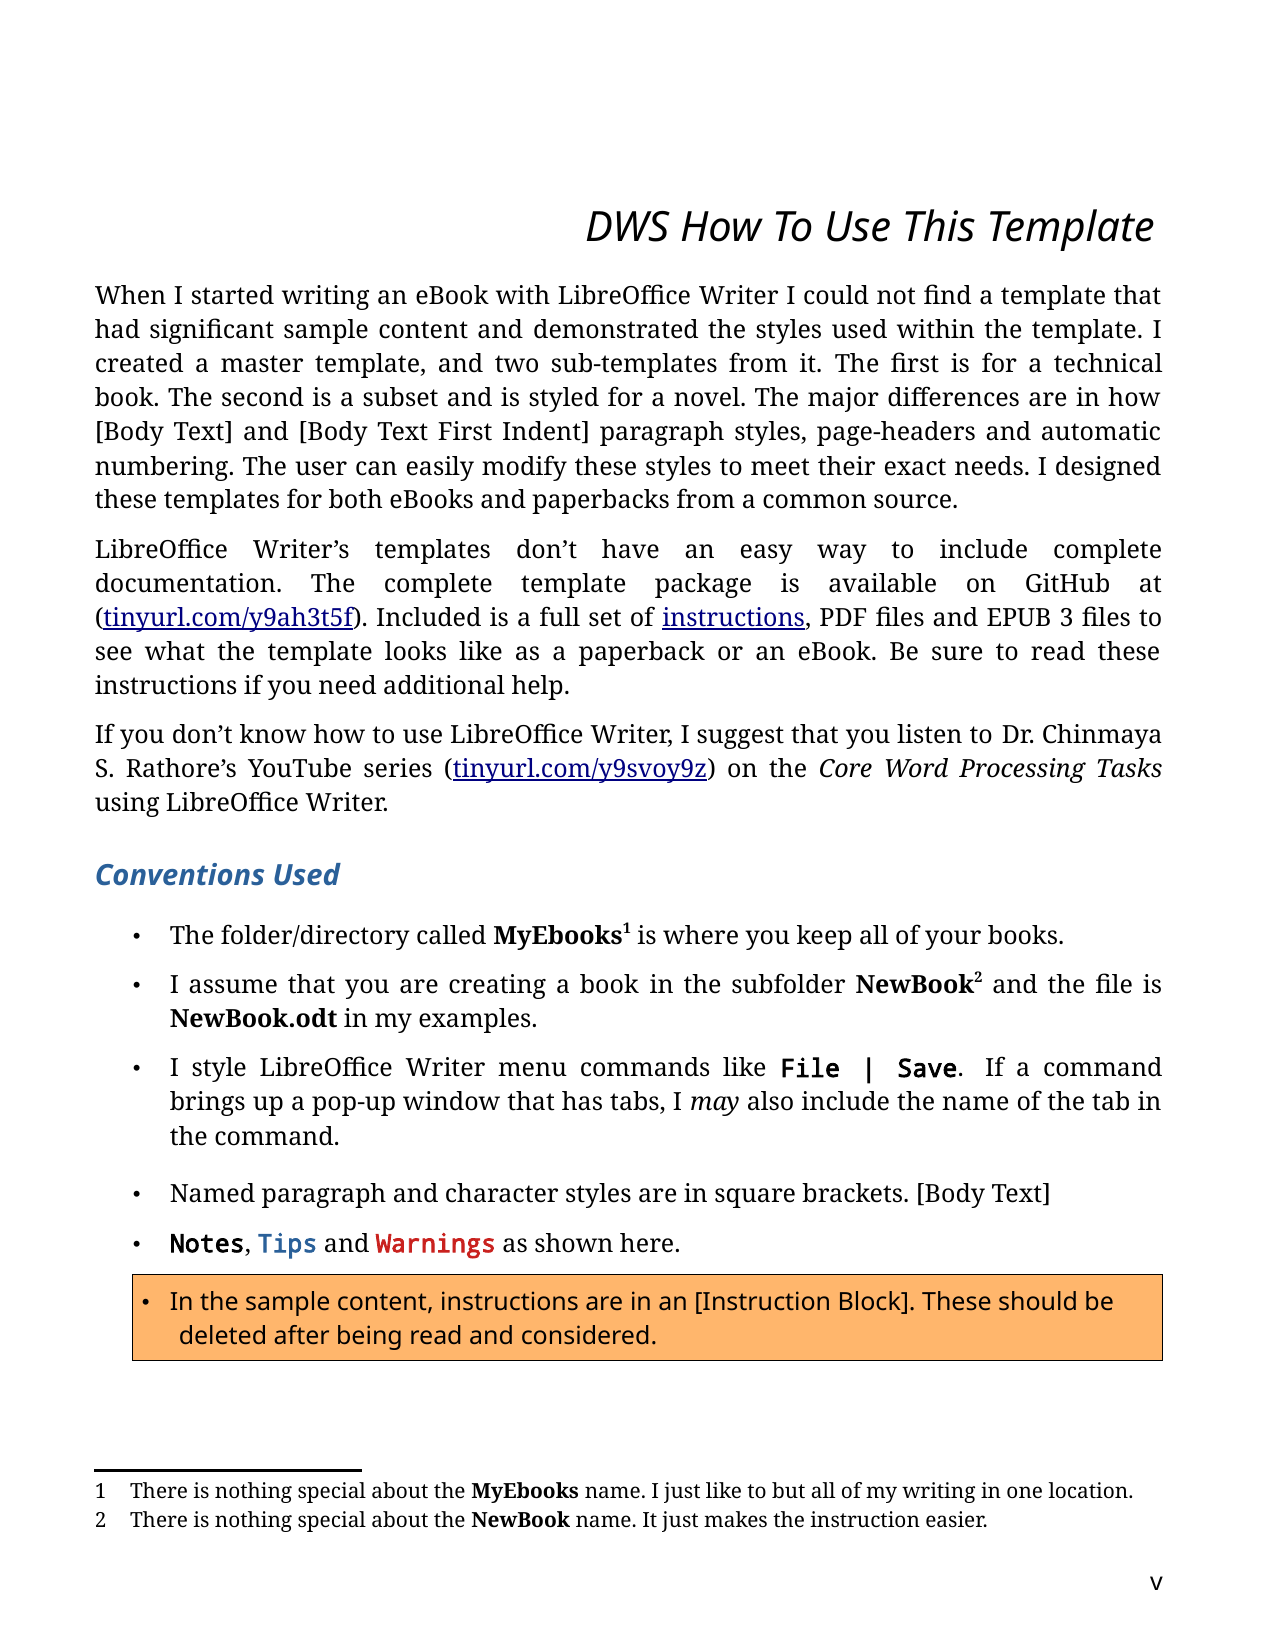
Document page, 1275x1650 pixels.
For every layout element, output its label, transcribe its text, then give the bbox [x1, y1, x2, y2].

list There is nothing special about the MyEbooks name. I just like to but all of my writing in one location. [94, 1477, 1162, 1505]
list I assume that you are creating a book in the subfolder NewBook and the file is NewBook.odt in my examples. [132, 967, 1162, 1035]
subtitle Conventions Used [94, 854, 1162, 894]
text LibreOffice Writer’s templates don’t have an easy way to include complete documentation. The complete template package is available on GitHub at (tinyurl.com/y9ah3t5f). Included is a full set of instructions, PDF files and EPUB 3 files to see what the template looks like as a paperback or an eBook. Be sure to read these instructions if you need additional help. [94, 531, 1162, 702]
list Notes, Tips and Warnings as shown here. [132, 1225, 1162, 1259]
text When I started writing an eBook with LibreOffice Writer I could not find a template that had significant sample content and demonstrated the styles used within the template. I created a master template, and two sub-templates from it. The first is for a technical book. The second is a subset and is styled for a novel. The major differences are in how [Body Text] and [Body Text First Indent] paragraph styles, page-headers and automatic numbering. The user can easily modify these styles to meet their exact needs. I designed these templates for both eBooks and paperbacks from a common source. [94, 278, 1162, 516]
list The folder/directory called MyEbooks is where you keep all of your books. [132, 918, 1162, 952]
list There is nothing special about the NewBook name. It just makes the instruction easier. [94, 1505, 1162, 1533]
text If you don’t know how to use LibreOffice Writer, I suggest that you listen to Dr. Chinmaya S. Rathore’s YouTube series (tinyurl.com/y9svoy9z) on the Core Word Processing Tasks using LibreOffice Writer. [94, 717, 1162, 819]
list Named paragraph and character styles are in square brackets. [Body Text] [132, 1176, 1162, 1210]
list In the sample content, instructions are in an [Instruction Block]. These should be deleted after being read and considered. [133, 1275, 1162, 1360]
list I style LibreOffice Writer menu commands like File | Save. If a command brings up a pop-up window that has tabs, I may also include the name of the tab in the command. [132, 1050, 1162, 1152]
subtitle DWS How To Use This Template [94, 194, 1162, 257]
